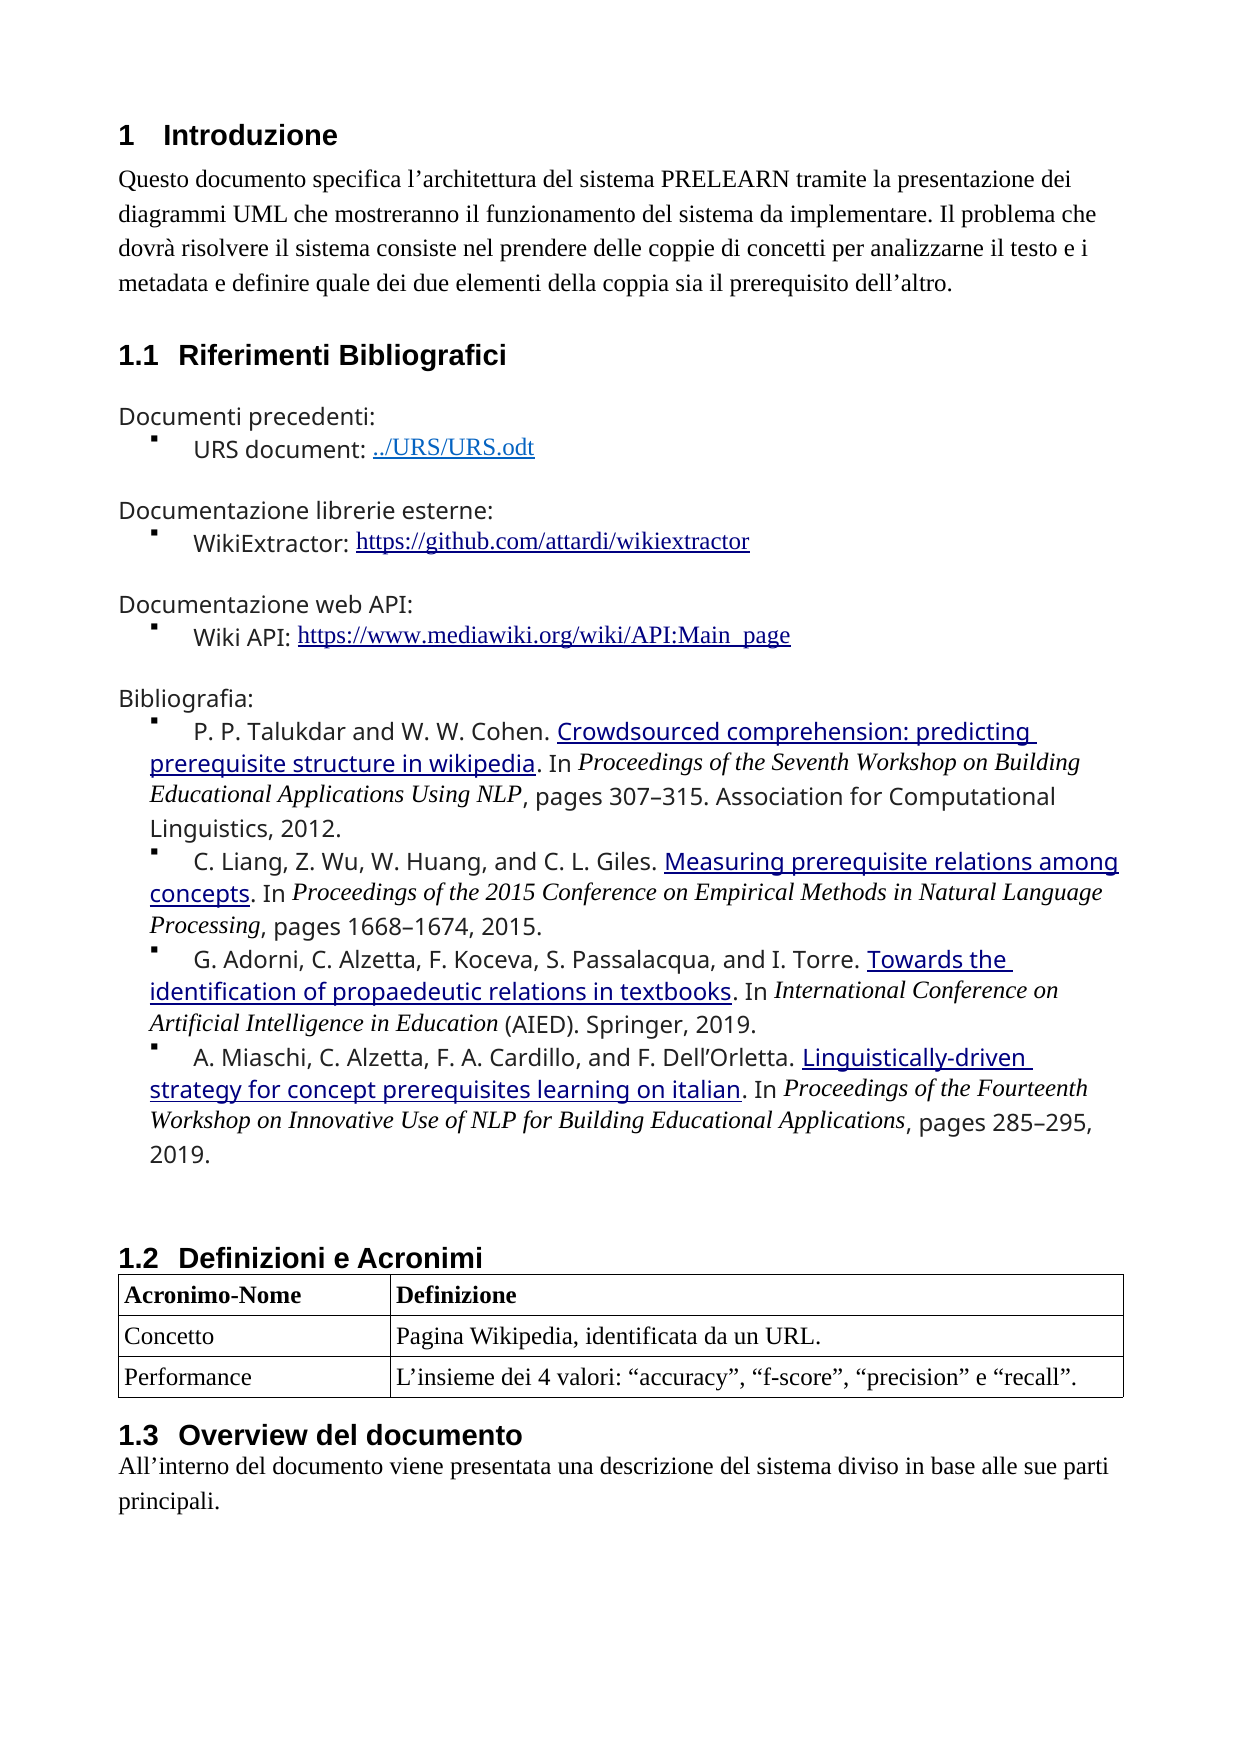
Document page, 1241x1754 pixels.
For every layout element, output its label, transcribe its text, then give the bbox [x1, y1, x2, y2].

table_header Acronimo-Nome [119, 1275, 390, 1315]
text Questo documento specifica l’architettura del sistema PRELEARN tramite la presentazione dei diagrammi UML che mostreranno il funzionamento del sistema da implementare. Il problema che dovrà risolvere il sistema consiste nel prendere delle coppie di concetti per analizzarne il testo e i metadata e definire quale dei due elementi della coppia sia il prerequisito dell’altro. [118, 164, 1122, 296]
list P. P. Talukdar and W. W. Cohen. Crowdsourced comprehension: predicting prerequisite structure in wikipedia. In Proceedings of the Seventh Workshop on Building Educational Applications Using NLP, pages 307–315. Association for Computational Linguistics, 2012. [149, 714, 1122, 845]
table_cell L’insieme dei 4 valori: “accuracy”, “f-score”, “precision” e “recall”. [391, 1357, 1123, 1396]
table_cell Pagina Wikipedia, identificata da un URL. [391, 1316, 1123, 1356]
list URS document: ../URS/URS.odt [149, 432, 1122, 465]
list A. Miaschi, C. Alzetta, F. A. Cardillo, and F. Dell’Orletta. Linguistically-driven strategy for concept prerequisites learning on italian. In Proceedings of the Fourteenth Workshop on Innovative Use of NLP for Building Educational Applications, pages 285–295, 2019. [149, 1040, 1122, 1171]
text Documentazione web API: [118, 588, 1122, 620]
subtitle Definizioni e Acronimi [118, 1241, 1122, 1274]
table_cell Concetto [119, 1316, 390, 1356]
list G. Adorni, C. Alzetta, F. Koceva, S. Passalacqua, and I. Torre. Towards the identification of propaedeutic relations in textbooks. In International Conference on Artificial Intelligence in Education (AIED). Springer, 2019. [149, 942, 1122, 1040]
text All’interno del documento viene presentata una descrizione del sistema diviso in base alle sue parti principali. [118, 1451, 1122, 1514]
subtitle Overview del documento [118, 1418, 1122, 1451]
table_header Definizione [391, 1275, 1123, 1315]
table_cell Performance [119, 1357, 390, 1396]
list WikiExtractor: https://github.com/attardi/wikiextractor [149, 526, 1122, 559]
text Documentazione librerie esterne: [118, 494, 1122, 526]
text Bibliografia: [118, 682, 1122, 714]
subtitle Riferimenti Bibliografici [118, 337, 1122, 371]
list Wiki API: https://www.mediawiki.org/wiki/API:Main_page [149, 620, 1122, 653]
subtitle Introduzione [118, 118, 1122, 152]
list C. Liang, Z. Wu, W. Huang, and C. L. Giles. Measuring prerequisite relations among concepts. In Proceedings of the 2015 Conference on Empirical Methods in Natural Language Processing, pages 1668–1674, 2015. [149, 845, 1122, 942]
text Documenti precedenti: [118, 400, 1122, 432]
